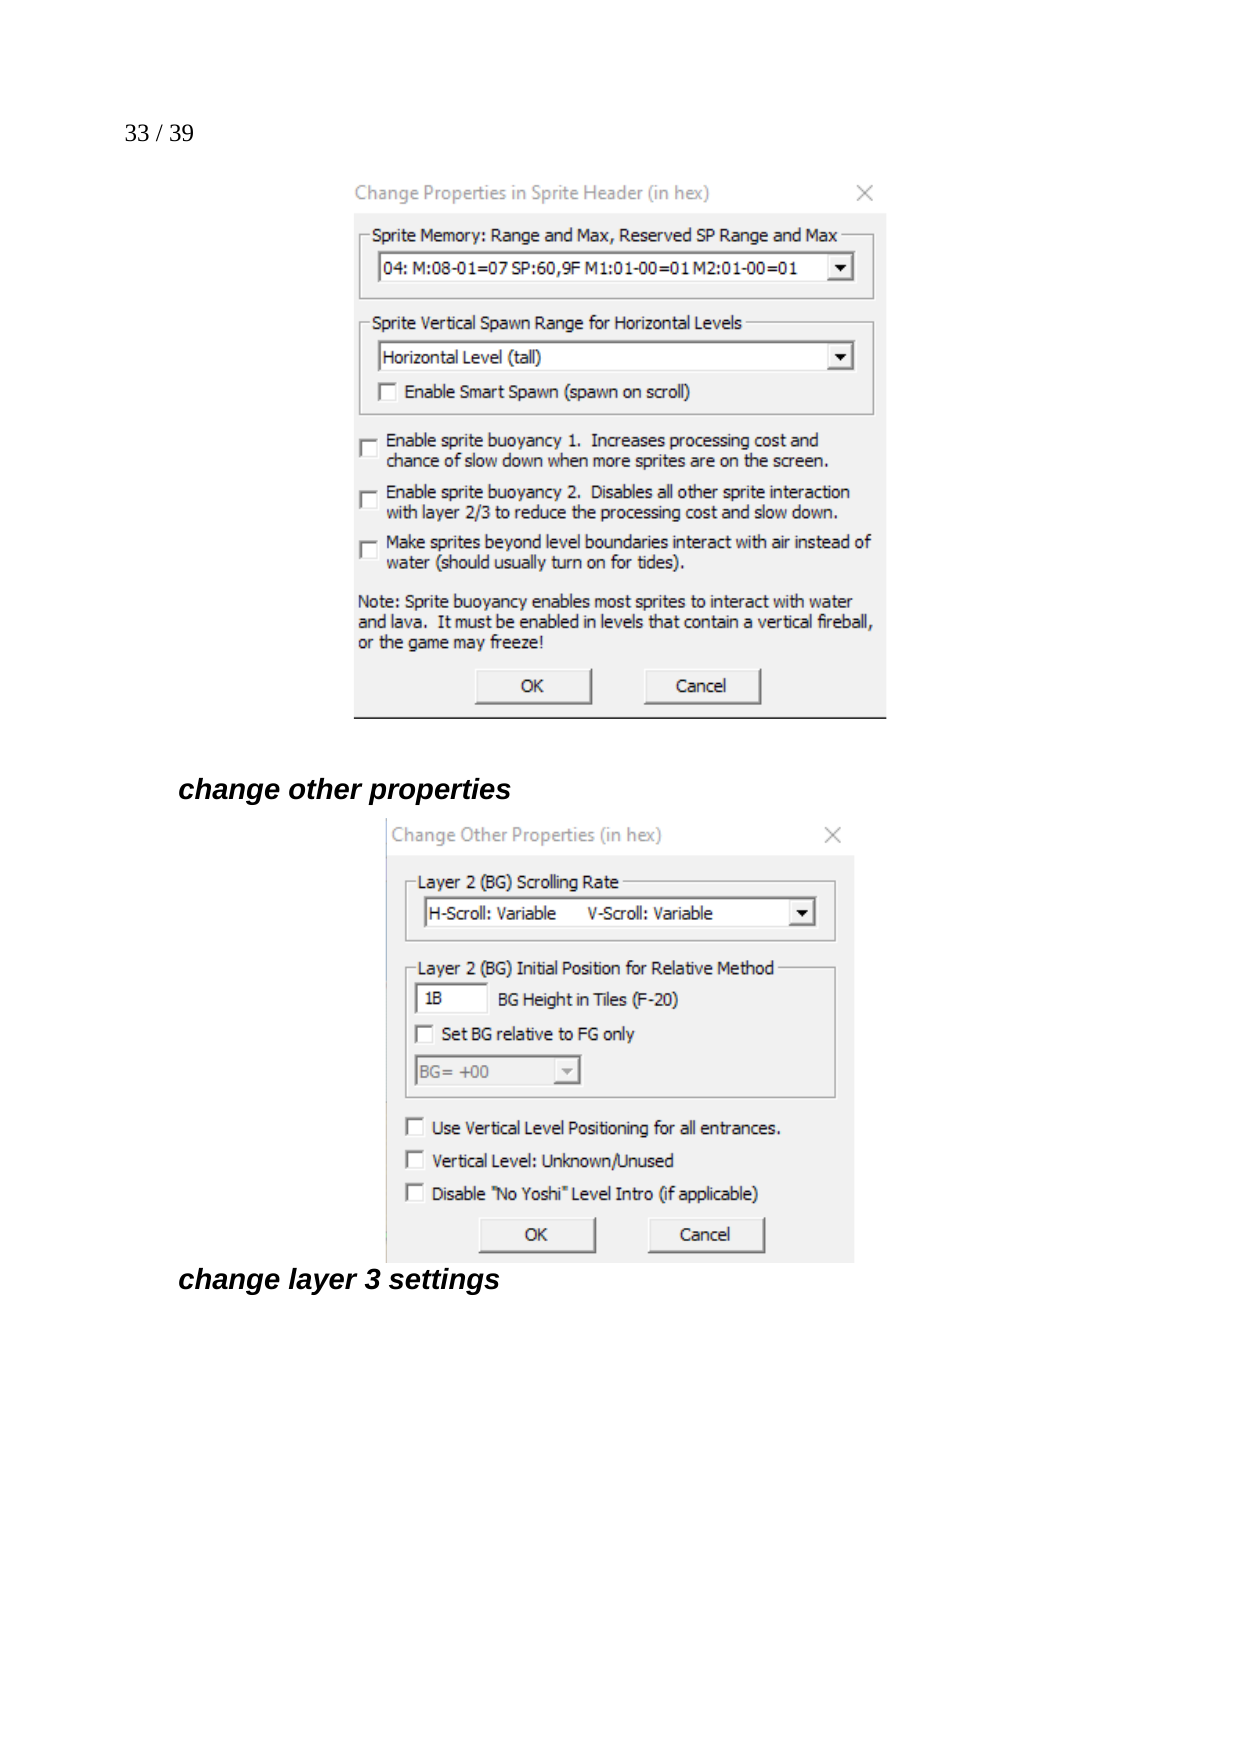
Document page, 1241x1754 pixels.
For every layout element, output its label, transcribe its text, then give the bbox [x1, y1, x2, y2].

subtitle change other properties [118, 772, 1122, 806]
picture [385, 818, 855, 1263]
subtitle change layer 3 settings [118, 1035, 1122, 1296]
picture [353, 176, 887, 719]
